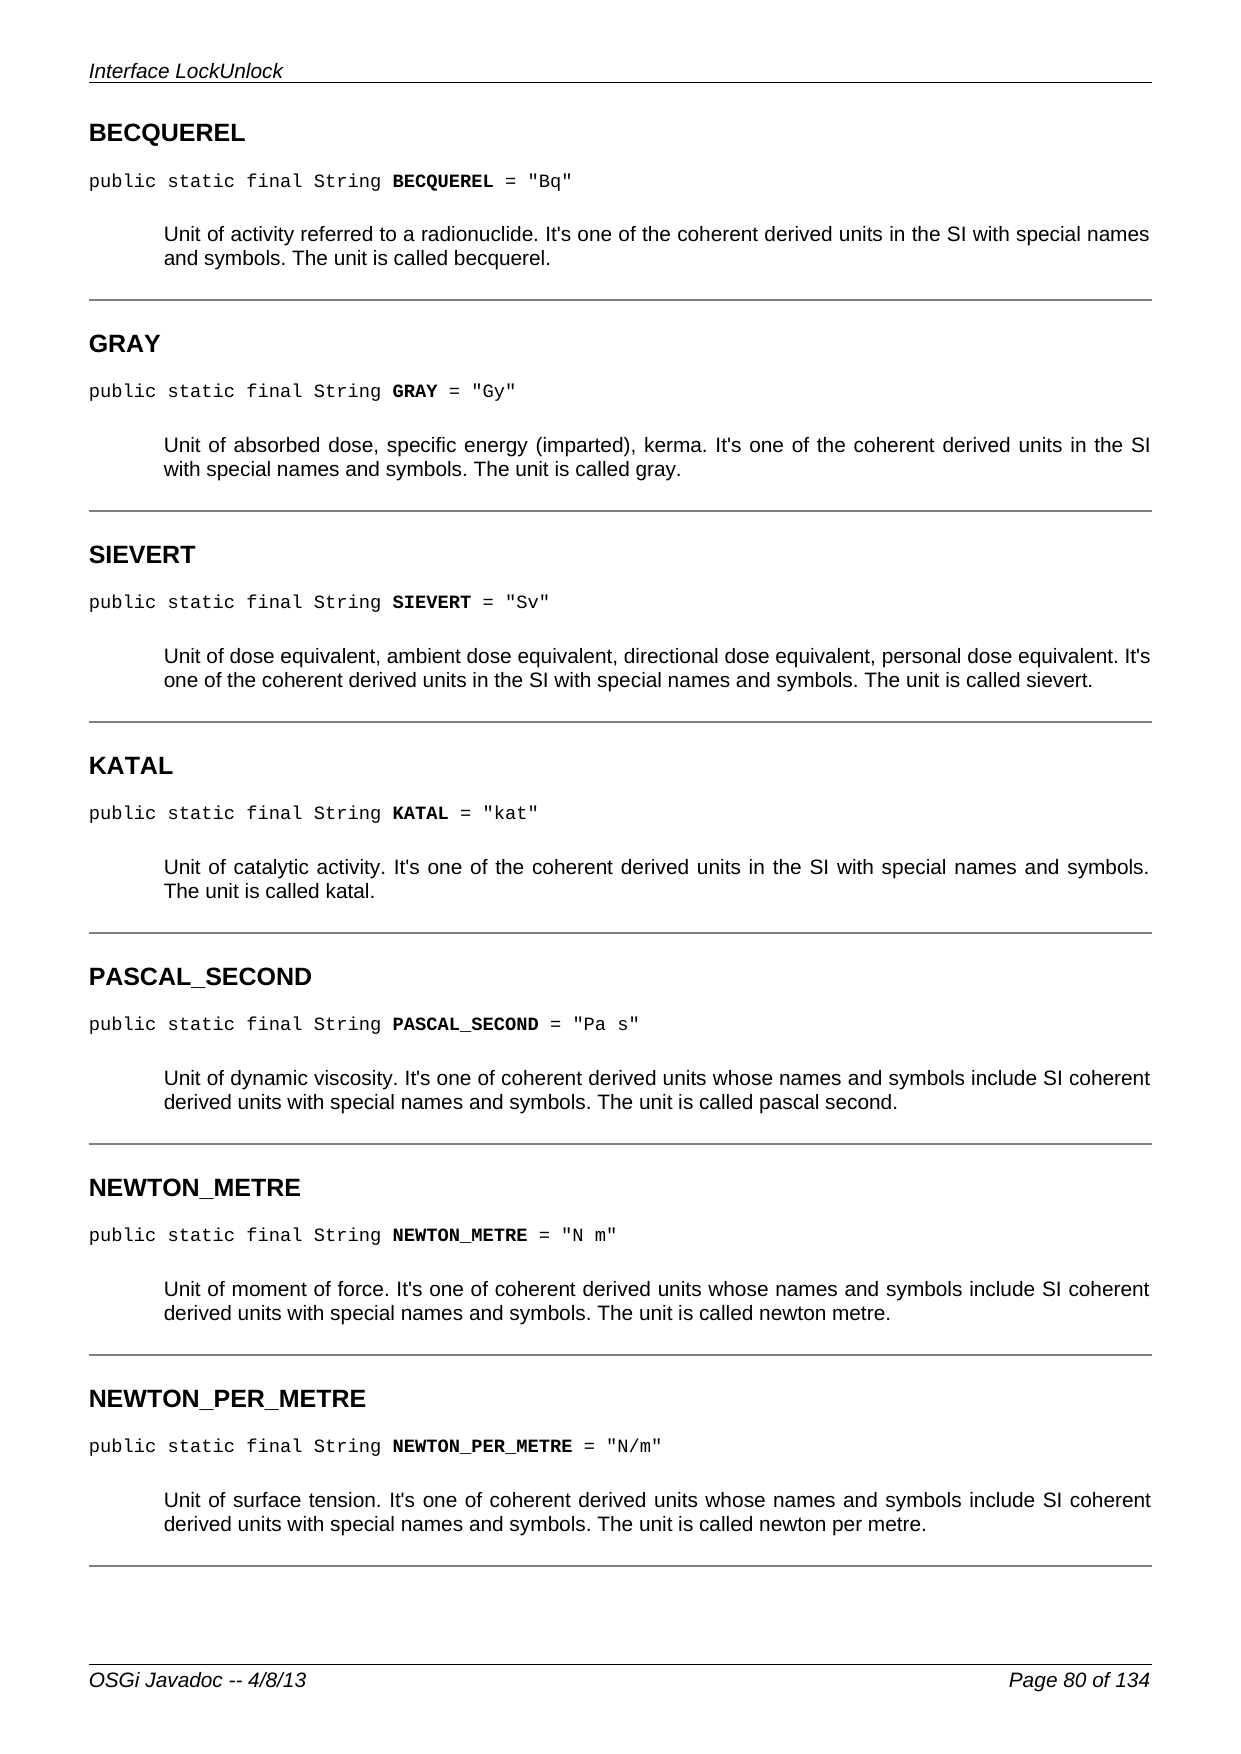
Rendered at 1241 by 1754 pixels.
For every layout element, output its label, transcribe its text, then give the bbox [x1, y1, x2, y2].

text Unit of catalytic activity. It's one of the coherent derived units in the SI with special names and symbols. The unit is called katal. [163, 854, 1152, 902]
text public static final String NEWTON_METRE = "N m" [88, 1226, 1152, 1247]
subtitle BECQUEREL [88, 118, 1152, 147]
subtitle SIEVERT [88, 540, 1152, 569]
subtitle NEWTON_METRE [88, 1173, 1152, 1202]
text Unit of absorbed dose, specific energy (imparted), kerma. It's one of the coherent derived units in the SI with special names and symbols. The unit is called gray. [163, 433, 1152, 481]
subtitle GRAY [88, 329, 1152, 358]
text Unit of dose equivalent, ambient dose equivalent, directional dose equivalent, personal dose equivalent. It's one of the coherent derived units in the SI with special names and symbols. The unit is called sievert. [163, 644, 1152, 692]
text public static final String PASCAL_SECOND = "Pa s" [88, 1015, 1152, 1036]
text Unit of surface tension. It's one of coherent derived units whose names and symbols include SI coherent derived units with special names and symbols. The unit is called newton per metre. [163, 1487, 1152, 1535]
text Unit of activity referred to a radionuclide. It's one of the coherent derived units in the SI with special names and symbols. The unit is called becquerel. [163, 222, 1152, 270]
text public static final String SIEVERT = "Sv" [88, 593, 1152, 614]
text public static final String KATAL = "kat" [88, 804, 1152, 825]
text public static final String NEWTON_PER_METRE = "N/m" [88, 1437, 1152, 1458]
text Unit of moment of force. It's one of coherent derived units whose names and symbols include SI coherent derived units with special names and symbols. The unit is called newton metre. [163, 1276, 1152, 1324]
text Unit of dynamic viscosity. It's one of coherent derived units whose names and symbols include SI coherent derived units with special names and symbols. The unit is called pascal second. [163, 1066, 1152, 1113]
subtitle NEWTON_PER_METRE [88, 1384, 1152, 1413]
text public static final String BECQUEREL = "Bq" [88, 171, 1152, 193]
subtitle KATAL [88, 751, 1152, 780]
text public static final String GRAY = "Gy" [88, 382, 1152, 403]
subtitle PASCAL_SECOND [88, 962, 1152, 991]
